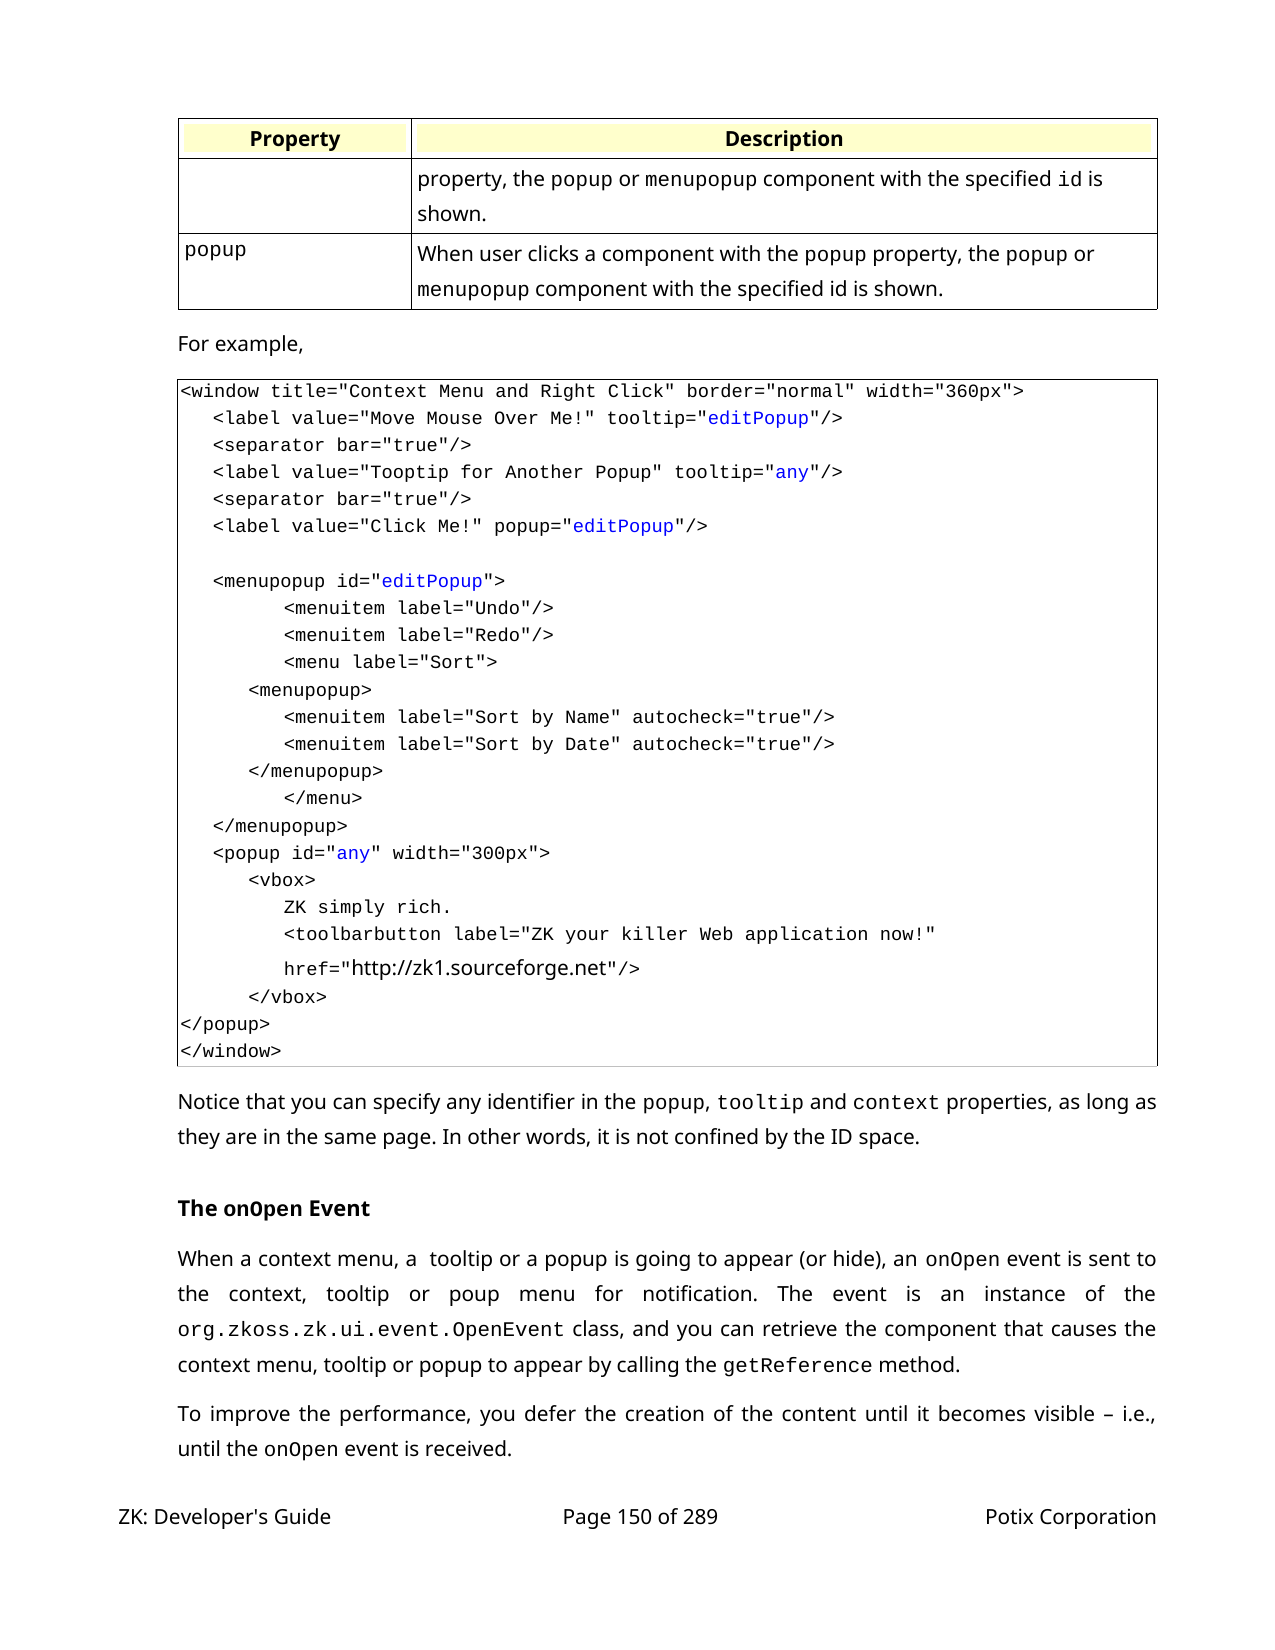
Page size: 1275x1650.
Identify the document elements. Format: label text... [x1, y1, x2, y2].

text Notice that you can specify any identifier in the popup, tooltip and context properties, as long as they are in the same page. In other words, it is not confined by the ID space. [177, 1087, 1157, 1151]
table_cell When user clicks a component with the popup property, the popup or menupopup component with the specified id is shown. [412, 234, 1157, 309]
text To improve the performance, you defer the creation of the content until it becomes visible – i.e., until the onOpen event is received. [177, 1399, 1157, 1463]
text <separator bar="true"/> [178, 433, 1157, 457]
text <popup id="any" width="300px"> [178, 841, 1157, 865]
text </window> [178, 1039, 1157, 1066]
table_header Property [179, 119, 411, 158]
text </menupopup> [178, 759, 1157, 783]
table_header Description [412, 119, 1157, 158]
text <label value="Click Me!" popup="editPopup"/> [178, 514, 1157, 539]
text For example, [177, 329, 1157, 358]
text When a context menu, a tooltip or a popup is going to appear (or hide), an onOpen event is sent to the context, tooltip or poup menu for notification. The event is an instance of the org.zkoss.zk.ui.event.OpenEvent class, and you can retrieve the component that causes the context menu, tooltip or popup to appear by calling the getReference method. [177, 1244, 1157, 1379]
text <label value="Move Mouse Over Me!" tooltip="editPopup"/> [178, 406, 1157, 430]
text <menupopup id="editPopup"> [178, 569, 1157, 593]
text </popup> [178, 1012, 1157, 1036]
text <window title="Context Menu and Right Click" border="normal" width="360px"> [178, 380, 1157, 403]
text <menuitem label="Sort by Date" autocheck="true"/> [178, 732, 1157, 756]
text <separator bar="true"/> [178, 487, 1157, 511]
table_cell [179, 159, 411, 233]
text <label value="Tooptip for Another Popup" tooltip="any"/> [178, 460, 1157, 484]
subtitle The onOpen Event [177, 1193, 1157, 1223]
table_cell property, the popup or menupopup component with the specified id is shown. [412, 159, 1157, 233]
text <menu label="Sort"> [178, 650, 1157, 674]
text </vbox> [178, 984, 1157, 1009]
text <menuitem label="Sort by Name" autocheck="true"/> [178, 705, 1157, 729]
text <menuitem label="Redo"/> [178, 623, 1157, 647]
text <toolbarbutton label="ZK your killer Web application now!" href="http://zk1.sourceforge.net"/> [178, 922, 1157, 982]
text </menupopup> [178, 813, 1157, 838]
text ZK simply rich. [178, 895, 1157, 919]
text </menu> [178, 786, 1157, 811]
table_cell popup [179, 234, 411, 309]
text <menuitem label="Undo"/> [178, 596, 1157, 620]
text <menupopup> [178, 677, 1157, 702]
text <vbox> [178, 868, 1157, 892]
